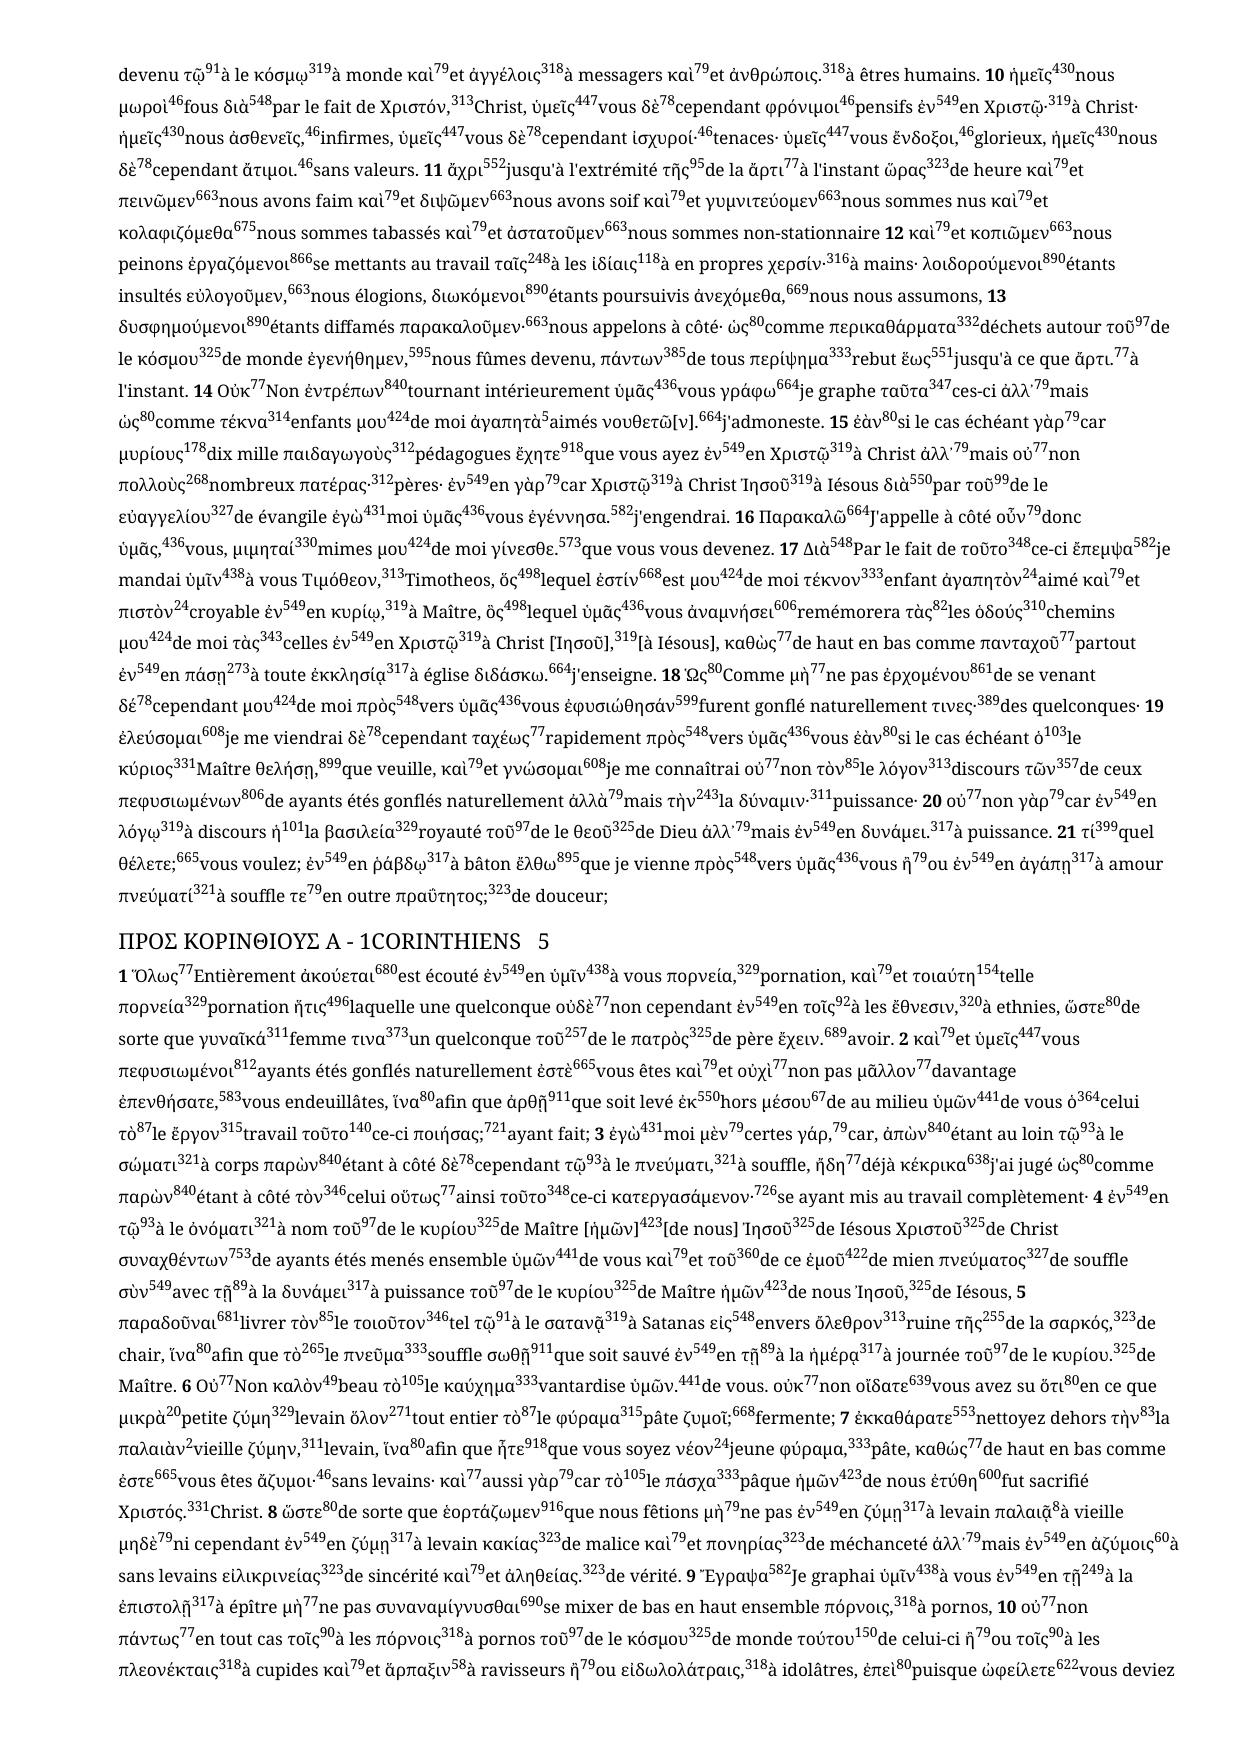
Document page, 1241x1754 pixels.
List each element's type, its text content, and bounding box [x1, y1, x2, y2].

text 1 Ὅλως77Entièrement ἀκούεται680est écouté ἐν549en ὑμῖν438à vous πορνεία,329pornation, καὶ79et τοιαύτη154telle πορνεία329pornation ἥτις496laquelle une quelconque οὐδὲ77non cependant ἐν549en τοῖς92à les ἔθνεσιν,320à ethnies, ὥστε80de sorte que γυναῖκά311femme τινα373un quelconque τοῦ257de le πατρὸς325de père ἔχειν.689avoir. 2 καὶ79et ὑμεῖς447vous πεφυσιωμένοι812ayants étés gonflés naturellement ἐστὲ665vous êtes καὶ79et οὐχὶ77non pas μᾶλλον77davantage ἐπενθήσατε,583vous endeuillâtes, ἵνα80afin que ἀρθῇ911que soit levé ἐκ550hors μέσου67de au milieu ὑμῶν441de vous ὁ364celui τὸ87le ἔργον315travail τοῦτο140ce-ci ποιήσας;721ayant fait; 3 ἐγὼ431moi μὲν79certes γάρ,79car, ἀπὼν840étant au loin τῷ93à le σώματι321à corps παρὼν840étant à côté δὲ78cependant τῷ93à le πνεύματι,321à souffle, ἤδη77déjà κέκρικα638j'ai jugé ὡς80comme παρὼν840étant à côté τὸν346celui οὕτως77ainsi τοῦτο348ce-ci κατεργασάμενον·726se ayant mis au travail complètement· 4 ἐν549en τῷ93à le ὀνόματι321à nom τοῦ97de le κυρίου325de Maître [ἡμῶν]423[de nous] Ἰησοῦ325de Iésous Χριστοῦ325de Christ συναχθέντων753de ayants étés menés ensemble ὑμῶν441de vous καὶ79et τοῦ360de ce ἐμοῦ422de mien πνεύματος327de souffle σὺν549avec τῇ89à la δυνάμει317à puissance τοῦ97de le κυρίου325de Maître ἡμῶν423de nous Ἰησοῦ,325de Iésous, 5 παραδοῦναι681livrer τὸν85le τοιοῦτον346tel τῷ91à le σατανᾷ319à Satanas εἰς548envers ὄλεθρον313ruine τῆς255de la σαρκός,323de chair, ἵνα80afin que τὸ265le πνεῦμα333souffle σωθῇ911que soit sauvé ἐν549en τῇ89à la ἡμέρᾳ317à journée τοῦ97de le κυρίου.325de Maître. 6 Οὐ77Non καλὸν49beau τὸ105le καύχημα333vantardise ὑμῶν.441de vous. οὐκ77non οἴδατε639vous avez su ὅτι80en ce que μικρὰ20petite ζύμη329levain ὅλον271tout entier τὸ87le φύραμα315pâte ζυμοῖ;668fermente; 7 ἐκκαθάρατε553nettoyez dehors τὴν83la παλαιὰν2vieille ζύμην,311levain, ἵνα80afin que ἦτε918que vous soyez νέον24jeune φύραμα,333pâte, καθώς77de haut en bas comme ἐστε665vous êtes ἄζυμοι·46sans levains· καὶ77aussi γὰρ79car τὸ105le πάσχα333pâque ἡμῶν423de nous ἐτύθη600fut sacrifié Χριστός.331Christ. 8 ὥστε80de sorte que ἑορτάζωμεν916que nous fêtions μὴ79ne pas ἐν549en ζύμῃ317à levain παλαιᾷ8à vieille μηδὲ79ni cependant ἐν549en ζύμῃ317à levain κακίας323de malice καὶ79et πονηρίας323de méchanceté ἀλλ᾽79mais ἐν549en ἀζύμοις60à sans levains εἰλικρινείας323de sincérité καὶ79et ἀληθείας.323de vérité. 9 Ἔγραψα582Je graphai ὑμῖν438à vous ἐν549en τῇ249à la ἐπιστολῇ317à épître μὴ77ne pas συναναμίγνυσθαι690se mixer de bas en haut ensemble πόρνοις,318à pornos, 10 οὐ77non πάντως77en tout cas τοῖς90à les πόρνοις318à pornos τοῦ97de le κόσμου325de monde τούτου150de celui-ci ἢ79ou τοῖς90à les πλεονέκταις318à cupides καὶ79et ἅρπαξιν58à ravisseurs ἢ79ou εἰδωλολάτραις,318à idolâtres, ἐπεὶ80puisque ὠφείλετε622vous deviez ἄρα77par conséquent ἐκ550hors τοῦ97de le κόσμου325de monde ἐξελθεῖν.681sortir. 11 νῦν77maintenant δὲ78cependant ἔγραψα582je graphai ὑμῖν438à vous μὴ77ne pas συναναμίγνυσθαι690se mixer de bas en haut ensemble ἐάν80si le cas échéant τις287un quelconque ἀδελφὸς331frère ὀνομαζόμενος891étant nommé ᾖ921que soit πόρνος331porno ἢ79ou πλεονέκτης331cupide ἢ79ou εἰδωλολάτρης331idolâtre ἢ79ou λοίδορος331insulteur ἢ79ou μέθυσος331ivrogne ἢ79ou ἅρπαξ,71ravisseur, τῷ91à le τοιούτῳ352à tel μηδὲ77ni cependant συνεσθίειν.689manger avec. 12 τί412quel γάρ79car μοι420à moi τοὺς345ceux ἔξω77au-dehors κρίνειν;689juger; οὐχὶ340non pas τοὺς345ceux ἔσω77dedans ὑμεῖς447vous κρίνετε;665vous jugez; 13 τοὺς345ceux δὲ78cependant ἔξω77au-dehors ὁ103le θεὸς331Dieu κρινεῖ.606jugera. ἐξάρατε553ôtez τὸν85le πονηρὸν53méchant ἐξ550hors ὑμῶν441de vous αὐτῶν.521de vous-mêmes. [118, 960, 1181, 1682]
text ΠΡΟΣ ΚΟΡΙΝΘΙΟΥΣ Α - 1CORINTHIENS 5 [118, 926, 1181, 956]
text 1 Οὕτως77Ainsi ἡμᾶς416nous λογιζέσθω576se calcule ἄνθρωπος331être humain ὡς80comme ὑπηρέτας312ministres Χριστοῦ325de Christ καὶ79et οἰκονόμους312légistes de maison μυστηρίων326de mystères θεοῦ.325de Dieu. 2 ὧδε77ici λοιπὸν77pour le reste ζητεῖται680est cherché ἐν549en τοῖς90à les οἰκονόμοις,318à légistes de maison, ἵνα80afin que πιστός47croyable τις390un quelconque εὑρεθῇ.911que soit trouvé. 3 ἐμοὶ420à moi δὲ78cependant εἰς548envers ἐλάχιστόν55moindre ἐστιν,668est, ἵνα80afin que ὑφ᾽550sous ὑμῶν441de vous ἀνακριθῶ907que je sois jugé de bas en haut ἢ79ou ὑπὸ550sous ἀνθρωπίνης14de humaine ἡμέρας·323de journée· ἀλλ᾽79mais οὐδὲ77non cependant ἐμαυτὸν507moi-même ἀνακρίνω.664je juge de bas en haut. 4 οὐδὲν375aucun γὰρ79car ἐμαυτῷ509à moi-même σύνοιδα,638j'ai vu avec, ἀλλ᾽79mais οὐκ77non ἐν549en τούτῳ354à ce-ci δεδικαίωμαι,650j'ai été justifié, ὁ364celui δὲ78cependant ἀνακρίνων840jugeant de bas en haut με417moi κύριός331Maître ἐστιν.668est. 5 ὥστε80de sorte que μὴ77ne pas πρὸ550d'avant καιροῦ325de moment τι375un quelconque κρίνετε569jugez ἕως80jusqu'à ce que ἂν340le cas échéant ἔλθῃ899que vienne ὁ103le κύριος,331Maître, ὃς498lequel καὶ79et φωτίσει606illuminera τὰ86les κρυπτὰ54cachés τοῦ99de le σκότους327de ténèbre καὶ79et φανερώσει606rendra visible τὰς82les βουλὰς310desseins τῶν94de les καρδιῶν·322de coeurs· καὶ79et τότε77alors ὁ103le ἔπαινος331surlouange γενήσεται612se deviendra ἑκάστῳ378à chacun ἀπὸ550au loin τοῦ97de le θεοῦ.325de Dieu. 6 Ταῦτα347Ces-ci δέ,78cependant, ἀδελφοί,336frères, μετεσχημάτισα582je schématisai au-delà εἰς548envers ἐμαυτὸν507moi-même καὶ79et Ἀπολλῶν313Apollos δι᾽548par le fait de ὑμᾶς,436vous, ἵνα80afin que ἐν549en ἡμῖν419à nous μάθητε896que vous appreniez τὸ348ce μὴ77ne pas ὑπὲρ548au-dessus ἃ481lesquels γέγραπται,654a été graphé, ἵνα80afin que μὴ77ne pas εἷς71un ὑπὲρ550au-dessus τοῦ97de le ἑνὸς65de un φυσιοῦσθε930que vous soyez gonflé naturellement κατὰ550contre τοῦ97de le ἑτέρου.384de autre-différent. 7 τίς410quel γάρ79car σε437toi διακρίνει;668juge à travers; τί399quel δὲ78cependant ἔχεις666tu as ὃ482lequel οὐκ77non ἔλαβες;584tu pris; εἰ80si δὲ78cependant καὶ77aussi ἔλαβες,584tu pris, τί399quel καυχᾶσαι672tu te vantes ὡς80comme μὴ77ne pas λαβών;721ayant pris; 8 ἤδη77déjà κεκορεσμένοι812ayants étés rassasiés ἐστέ,665vous êtes, ἤδη77déjà ἐπλουτήσατε,583vous fûtes riche, χωρὶς552séparément ἡμῶν423de nous ἐβασιλεύσατε·583vous fûtes rois· καὶ79et ὄφελόν340dûment γε340du moins ἐβασιλεύσατε,583vous fûtes rois, ἵνα80afin que καὶ77aussi ἡμεῖς430nous ὑμῖν438à vous συμβασιλεύσωμεν.894que nous soyons rois ensemble. 9 δοκῶ664j'estime γάρ,79car, ὁ103le θεὸς331Dieu ἡμᾶς416nous τοὺς84les ἀποστόλους312envoyés ἐσχάτους52derniers ἀπέδειξεν586montra loin ὡς80comme ἐπιθανατίους,52sur-trépassés, ὅτι80en ce que θέατρον333théâtre ἐγενήθημεν595nous fûmes devenu τῷ91à le κόσμῳ319à monde καὶ79et ἀγγέλοις318à messagers καὶ79et ἀνθρώποις.318à êtres humains. 10 ἡμεῖς430nous μωροὶ46fous διὰ548par le fait de Χριστόν,313Christ, ὑμεῖς447vous δὲ78cependant φρόνιμοι46pensifs ἐν549en Χριστῷ·319à Christ· ἡμεῖς430nous ἀσθενεῖς,46infirmes, ὑμεῖς447vous δὲ78cependant ἰσχυροί·46tenaces· ὑμεῖς447vous ἔνδοξοι,46glorieux, ἡμεῖς430nous δὲ78cependant ἄτιμοι.46sans valeurs. 11 ἄχρι552jusqu'à l'extrémité τῆς95de la ἄρτι77à l'instant ὥρας323de heure καὶ79et πεινῶμεν663nous avons faim καὶ79et διψῶμεν663nous avons soif καὶ79et γυμνιτεύομεν663nous sommes nus καὶ79et κολαφιζόμεθα675nous sommes tabassés καὶ79et ἀστατοῦμεν663nous sommes non-stationnaire 12 καὶ79et κοπιῶμεν663nous peinons ἐργαζόμενοι866se mettants au travail ταῖς248à les ἰδίαις118à en propres χερσίν·316à mains· λοιδορούμενοι890étants insultés εὐλογοῦμεν,663nous élogions, διωκόμενοι890étants poursuivis ἀνεχόμεθα,669nous nous assumons, 13 δυσφημούμενοι890étants diffamés παρακαλοῦμεν·663nous appelons à côté· ὡς80comme περικαθάρματα332déchets autour τοῦ97de le κόσμου325de monde ἐγενήθημεν,595nous fûmes devenu, πάντων385de tous περίψημα333rebut ἕως551jusqu'à ce que ἄρτι.77à l'instant. 14 Οὐκ77Non ἐντρέπων840tournant intérieurement ὑμᾶς436vous γράφω664je graphe ταῦτα347ces-ci ἀλλ᾽79mais ὡς80comme τέκνα314enfants μου424de moi ἀγαπητὰ5aimés νουθετῶ[ν].664j'admoneste. 15 ἐὰν80si le cas échéant γὰρ79car μυρίους178dix mille παιδαγωγοὺς312pédagogues ἔχητε918que vous ayez ἐν549en Χριστῷ319à Christ ἀλλ᾽79mais οὐ77non πολλοὺς268nombreux πατέρας·312pères· ἐν549en γὰρ79car Χριστῷ319à Christ Ἰησοῦ319à Iésous διὰ550par τοῦ99de le εὐαγγελίου327de évangile ἐγὼ431moi ὑμᾶς436vous ἐγέννησα.582j'engendrai. 16 Παρακαλῶ664J'appelle à côté οὖν79donc ὑμᾶς,436vous, μιμηταί330mimes μου424de moi γίνεσθε.573que vous vous devenez. 17 Διὰ548Par le fait de τοῦτο348ce-ci ἔπεμψα582je mandai ὑμῖν438à vous Τιμόθεον,313Timotheos, ὅς498lequel ἐστίν668est μου424de moi τέκνον333enfant ἀγαπητὸν24aimé καὶ79et πιστὸν24croyable ἐν549en κυρίῳ,319à Maître, ὃς498lequel ὑμᾶς436vous ἀναμνήσει606remémorera τὰς82les ὁδούς310chemins μου424de moi τὰς343celles ἐν549en Χριστῷ319à Christ [Ἰησοῦ],319[à Iésous], καθὼς77de haut en bas comme πανταχοῦ77partout ἐν549en πάσῃ273à toute ἐκκλησίᾳ317à église διδάσκω.664j'enseigne. 18 Ὡς80Comme μὴ77ne pas ἐρχομένου861de se venant δέ78cependant μου424de moi πρὸς548vers ὑμᾶς436vous ἐφυσιώθησάν599furent gonflé naturellement τινες·389des quelconques· 19 ἐλεύσομαι608je me viendrai δὲ78cependant ταχέως77rapidement πρὸς548vers ὑμᾶς436vous ἐὰν80si le cas échéant ὁ103le κύριος331Maître θελήσῃ,899que veuille, καὶ79et γνώσομαι608je me connaîtrai οὐ77non τὸν85le λόγον313discours τῶν357de ceux πεφυσιωμένων806de ayants étés gonflés naturellement ἀλλὰ79mais τὴν243la δύναμιν·311puissance· 20 οὐ77non γὰρ79car ἐν549en λόγῳ319à discours ἡ101la βασιλεία329royauté τοῦ97de le θεοῦ325de Dieu ἀλλ᾽79mais ἐν549en δυνάμει.317à puissance. 21 τί399quel θέλετε;665vous voulez; ἐν549en ῥάβδῳ317à bâton ἔλθω895que je vienne πρὸς548vers ὑμᾶς436vous ἢ79ou ἐν549en ἀγάπῃ317à amour πνεύματί321à souffle τε79en outre πραΰτητος;323de douceur; [118, 59, 1181, 907]
